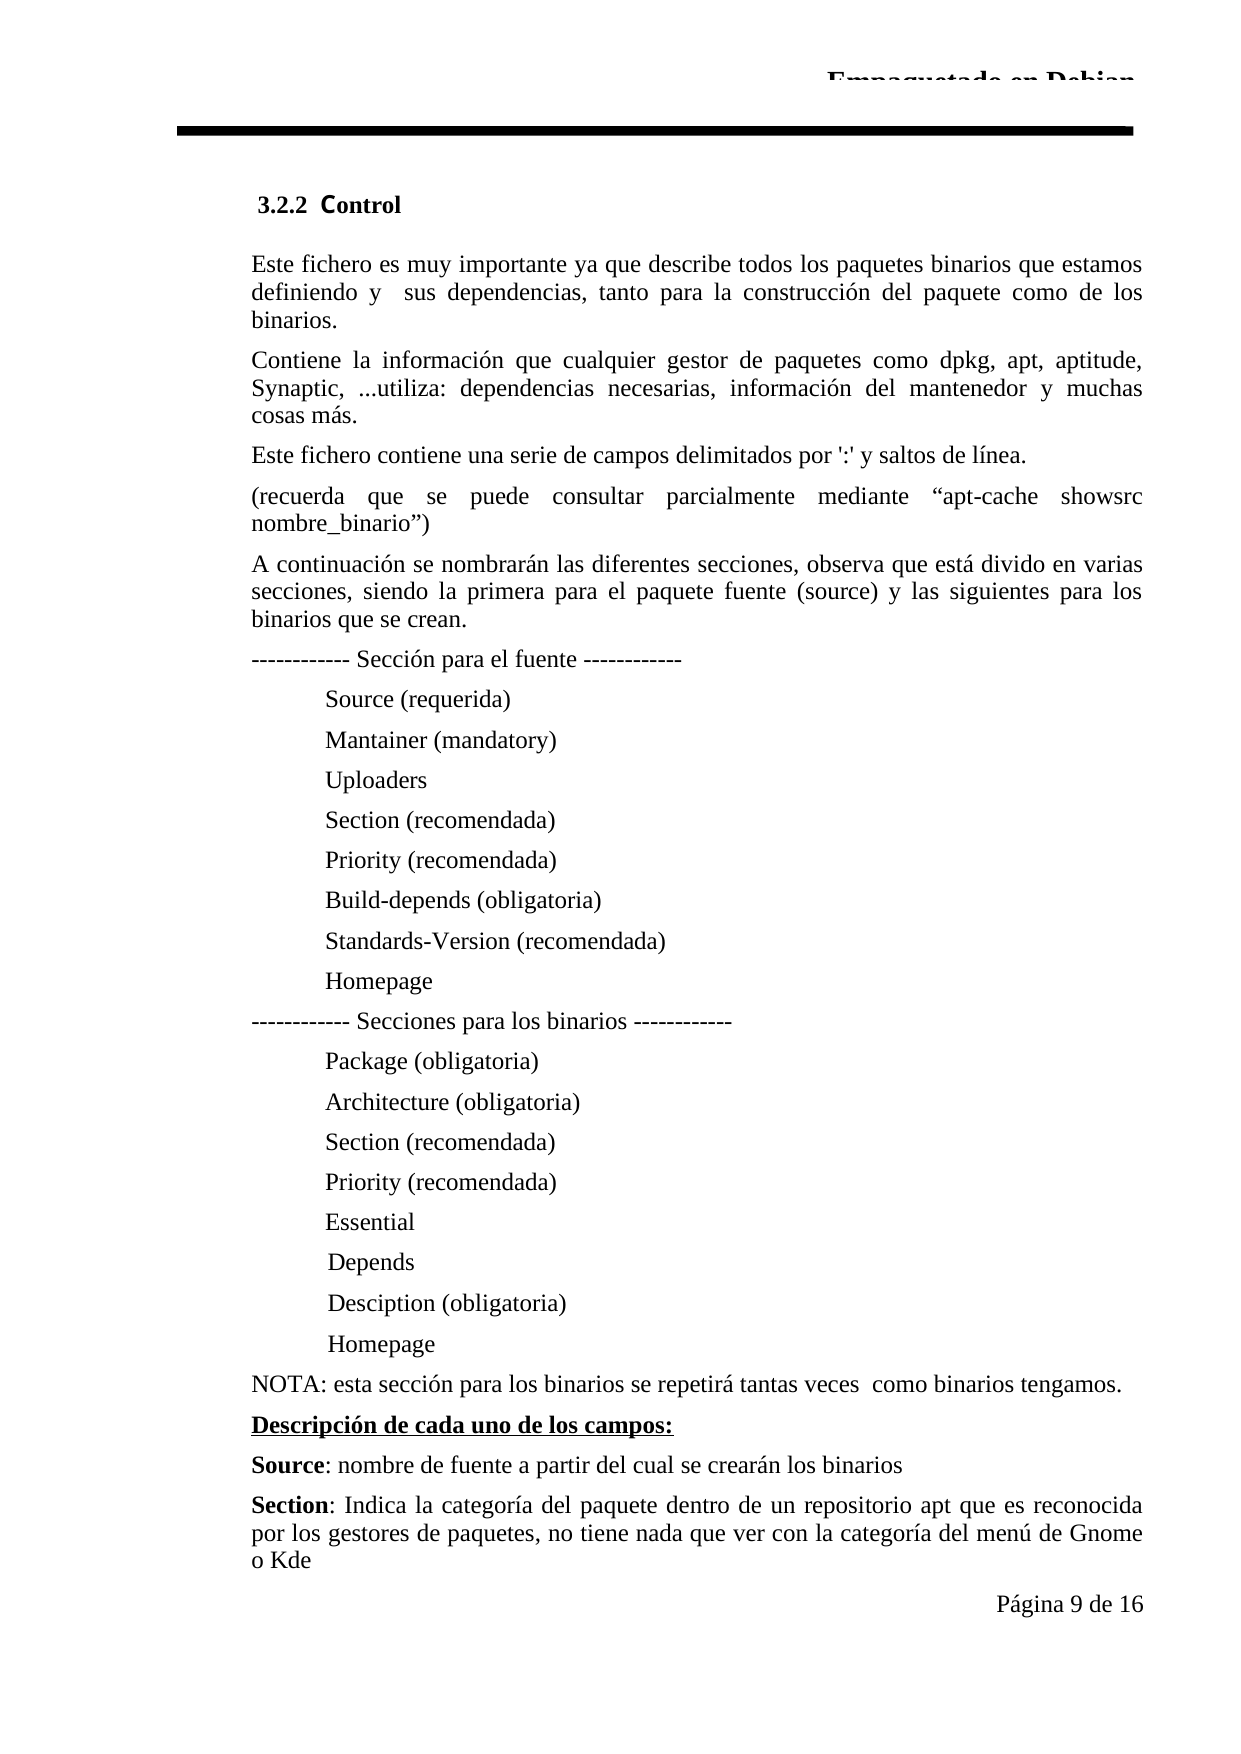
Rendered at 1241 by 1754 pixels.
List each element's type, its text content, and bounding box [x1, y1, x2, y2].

text Architecture (obligatoria) [177, 1088, 1144, 1115]
text Homepage [251, 967, 1144, 995]
text Essential [177, 1208, 1144, 1236]
text Priority (recomendada) [251, 846, 1144, 874]
text (recuerda que se puede consultar parcialmente mediante “apt-cache showsrc nombre_binario”) [251, 482, 1144, 537]
text ------------ Sección para el fuente ------------ [251, 645, 1144, 673]
text Priority (recomendada) [251, 1168, 1144, 1196]
text Este fichero contiene una serie de campos delimitados por ':' y saltos de línea. [251, 442, 1144, 469]
text Uploaders [251, 766, 1144, 794]
text A continuación se nombrarán las diferentes secciones, observa que está divido en varias secciones, siendo la primera para el paquete fuente (source) y las siguientes para los binarios que se crean. [251, 550, 1144, 633]
text Source (requerida) [251, 686, 1144, 713]
text Package (obligatoria) [251, 1047, 1144, 1075]
text Este fichero es muy importante ya que describe todos los paquetes binarios que estamos definiendo y sus dependencias, tanto para la construcción del paquete como de los binarios. [251, 250, 1144, 333]
text Descripción de cada uno de los campos: [251, 1411, 1144, 1438]
text NOTA: esta sección para los binarios se repetirá tantas veces como binarios tengamos. [251, 1371, 1144, 1398]
text Source: nombre de fuente a partir del cual se crearán los binarios [251, 1451, 1144, 1479]
text Section (recomendada) [251, 1128, 1144, 1156]
text Mantainer (mandatory) [251, 726, 1144, 753]
list Homepage [298, 1329, 1144, 1358]
text Section (recomendada) [251, 806, 1144, 834]
text Standards-Version (recomendada) [251, 927, 1144, 954]
list Desciption (obligatoria) [298, 1289, 1144, 1316]
text Section: Indica la categoría del paquete dentro de un repositorio apt que es reconocida por los gestores de paquetes, no tiene nada que ver con la categoría del menú de Gnome o Kde [251, 1491, 1144, 1574]
list Depends [298, 1248, 1144, 1276]
text ------------ Secciones para los binarios ------------ [251, 1007, 1144, 1035]
text Build-depends (obligatoria) [251, 887, 1144, 914]
text Contiene la información que cualquier gestor de paquetes como dpkg, apt, aptitude, Synaptic, ...utiliza: dependencias necesarias, información del mantenedor y muchas cosas más. [251, 346, 1144, 429]
subtitle Control [251, 187, 1144, 221]
